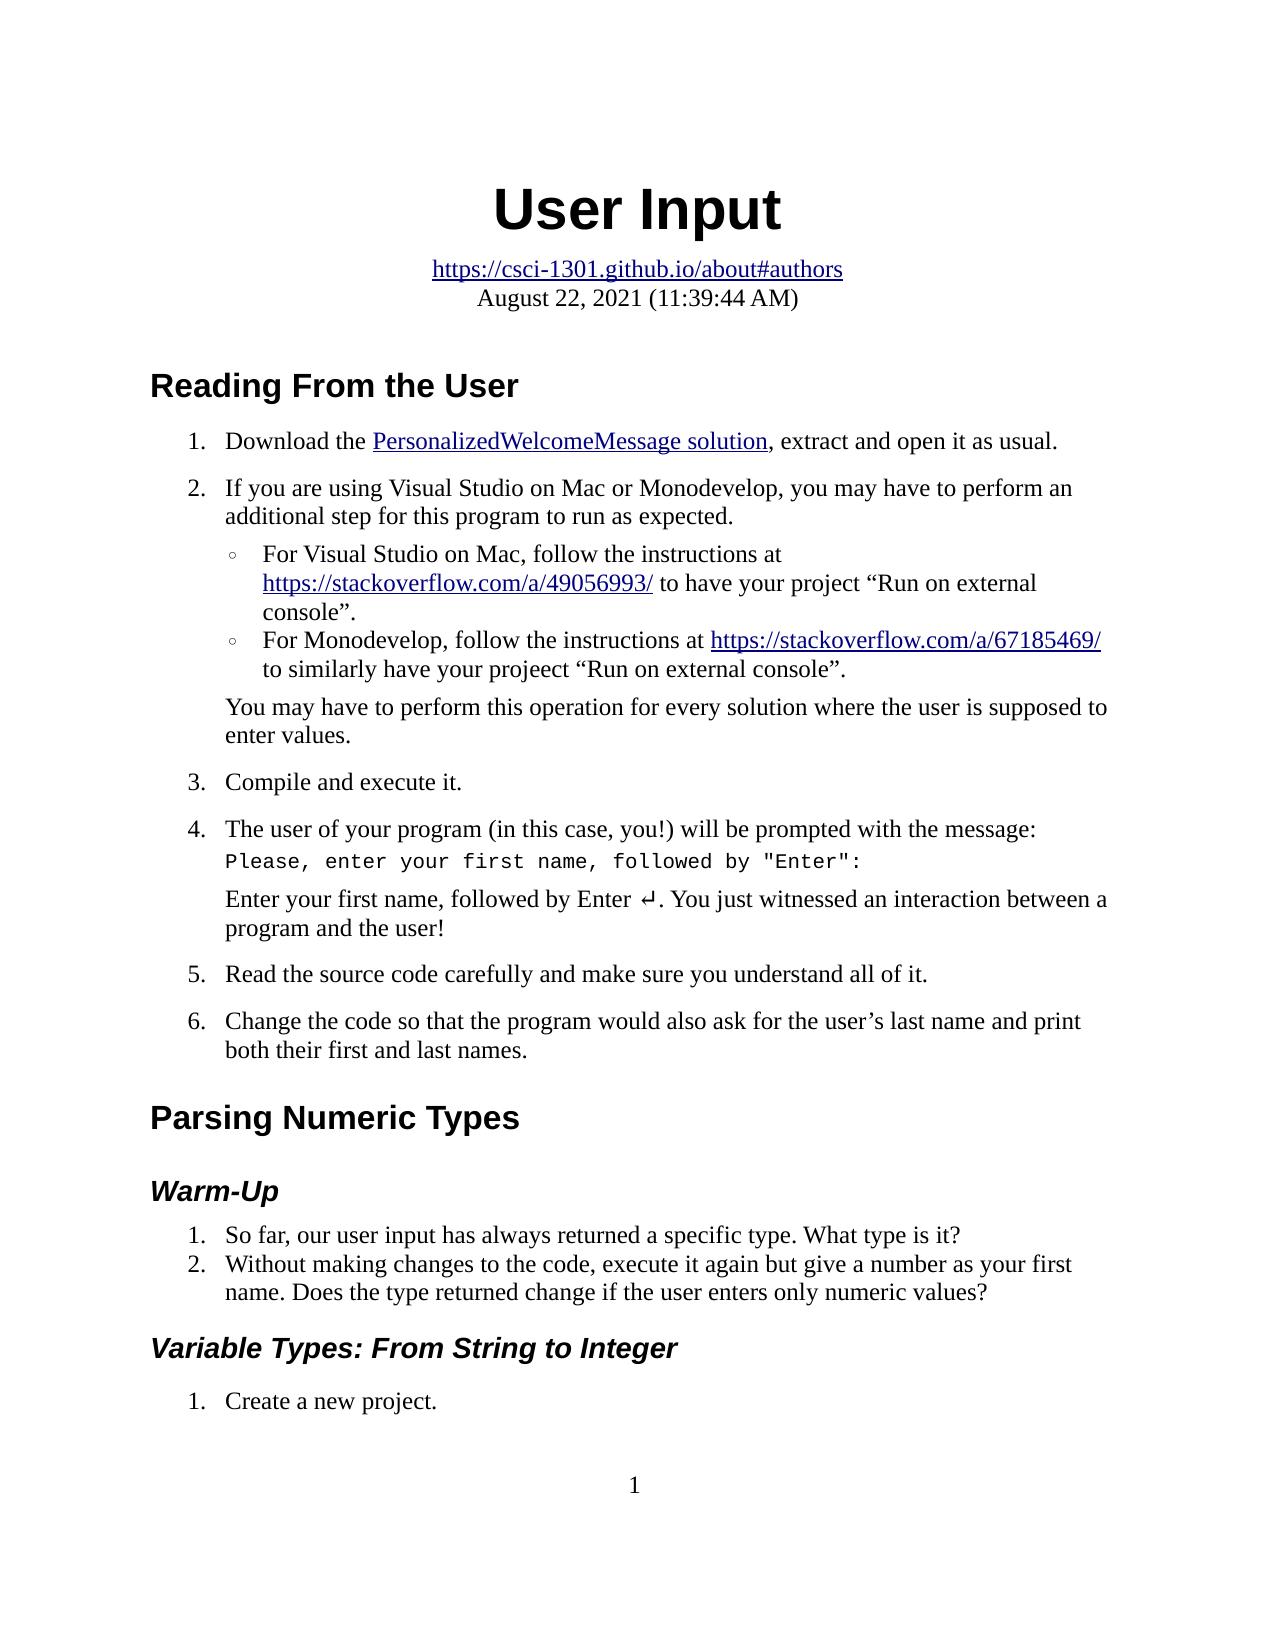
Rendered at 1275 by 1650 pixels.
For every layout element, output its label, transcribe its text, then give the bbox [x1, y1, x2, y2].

list Download the PersonalizedWelcomeMessage solution, extract and open it as usual. [187, 426, 1125, 455]
list Without making changes to the code, execute it again but give a number as your first name. Does the type returned change if the user enters only numeric values? [187, 1249, 1125, 1306]
text https://csci-1301.github.io/about#authors [150, 254, 1125, 283]
title User Input [150, 175, 1125, 242]
list For Monodevelop, follow the instructions at https://stackoverflow.com/a/67185469/ to similarly have your projeect “Run on external console”. [225, 625, 1125, 683]
subtitle Warm-Up [150, 1174, 1125, 1207]
list For Visual Studio on Mac, follow the instructions at https://stackoverflow.com/a/49056993/ to have your project “Run on external console”. [225, 539, 1125, 625]
subtitle Parsing Numeric Types [150, 1098, 1125, 1136]
list Enter your first name, followed by Enter ↵. You just witnessed an interaction between a program and the user! [187, 884, 1125, 942]
list Change the code so that the program would also ask for the user’s last name and print both their first and last names. [187, 1006, 1125, 1064]
list So far, our user input has always returned a specific type. What type is it? [187, 1220, 1125, 1249]
list If you are using Visual Studio on Mac or Monodevelop, you may have to perform an additional step for this program to run as expected. [187, 473, 1125, 530]
list Create a new project. [187, 1386, 1125, 1415]
list The user of your program (in this case, you!) will be prompted with the message: [187, 814, 1125, 843]
list Read the source code carefully and make sure you understand all of it. [187, 959, 1125, 988]
text August 22, 2021 (11:39:44 AM) [150, 283, 1125, 312]
list Compile and execute it. [187, 767, 1125, 796]
list Please, enter your first name, followed by "Enter": [187, 852, 1125, 875]
subtitle Variable Types: From String to Integer [150, 1331, 1125, 1365]
list You may have to perform this operation for every solution where the user is supposed to enter values. [187, 692, 1125, 749]
subtitle Reading From the User [150, 366, 1125, 404]
